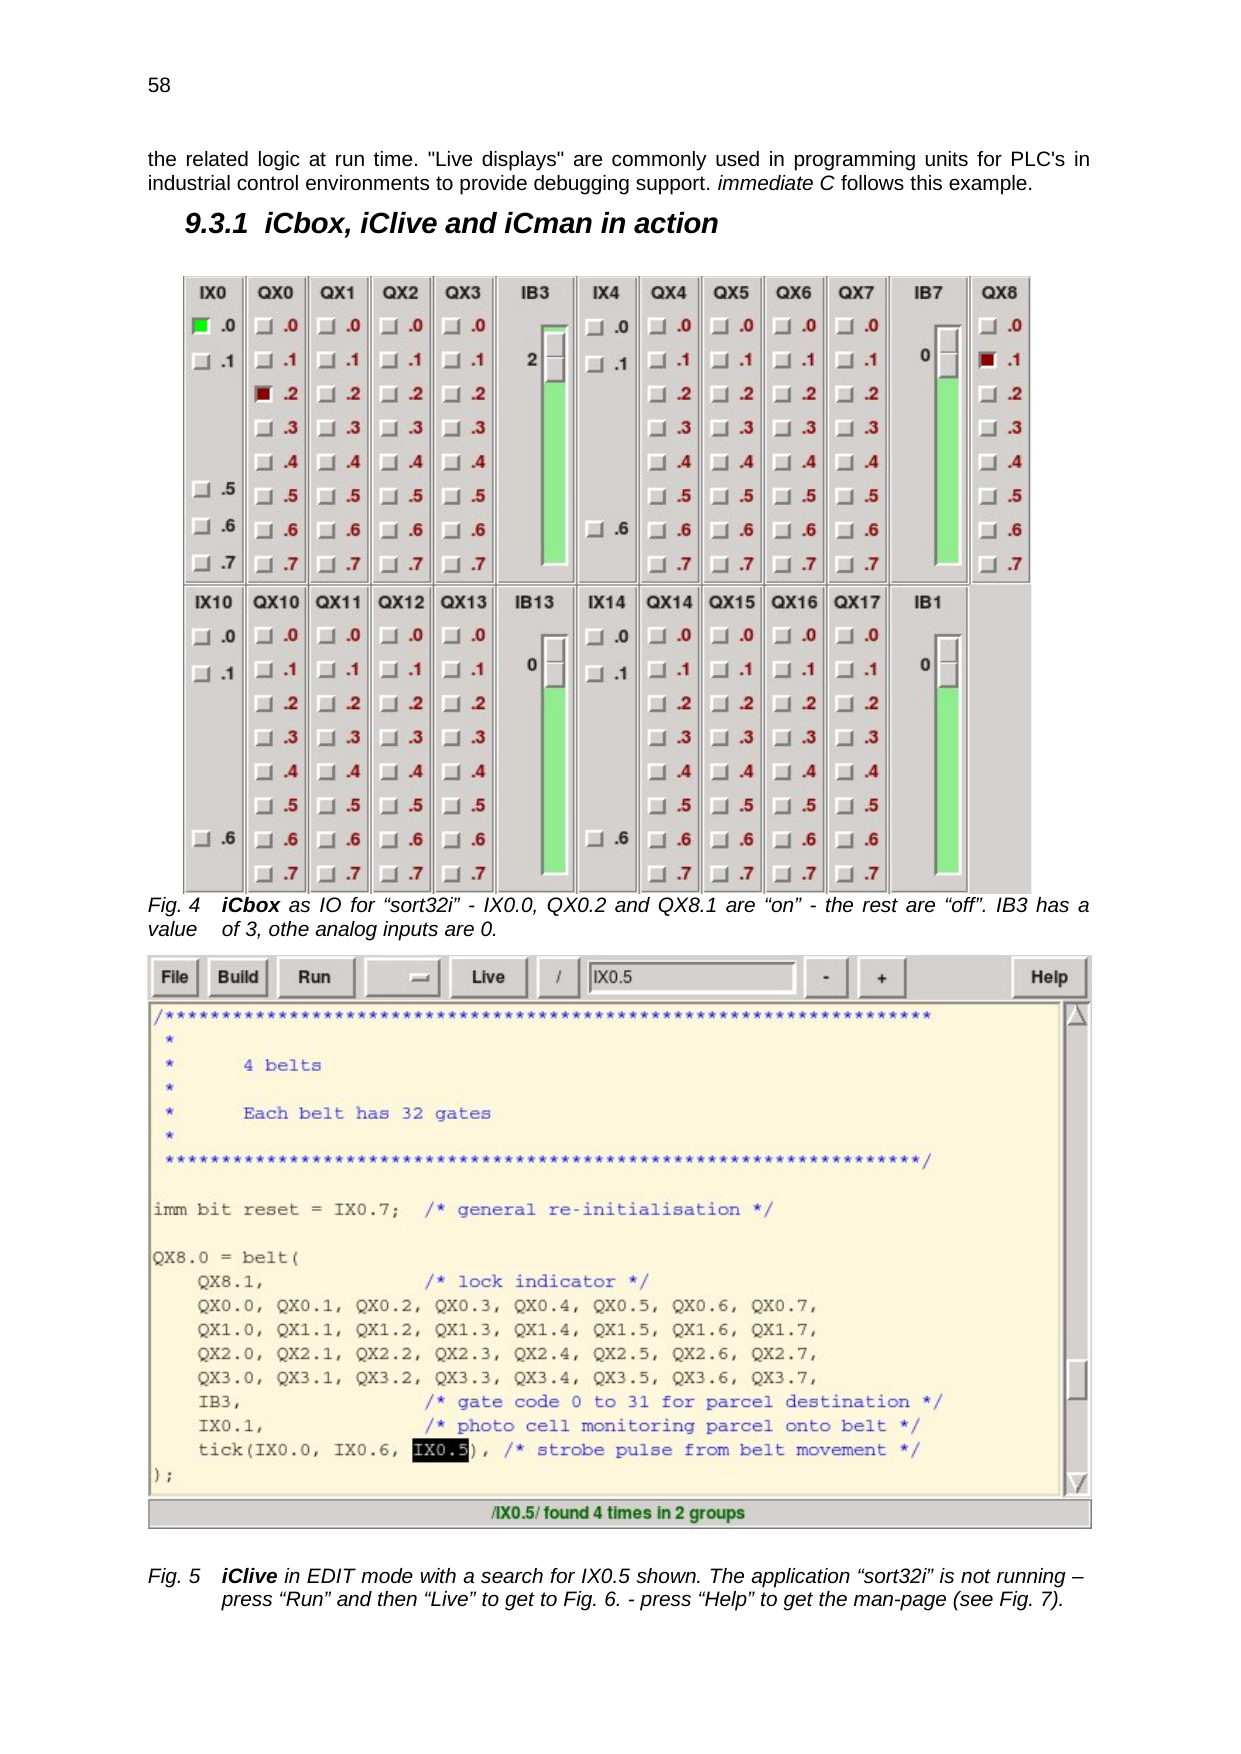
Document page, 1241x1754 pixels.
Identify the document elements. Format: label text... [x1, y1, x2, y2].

text Fig. 5 iClive in EDIT mode with a search for IX0.5 shown. The application “sort32i” is not running – press “Run” and then “Live” to get to Fig. 6. - press “Help” to get the man-page (see Fig. 7). [148, 1564, 1092, 1612]
text the related logic at run time. "Live displays" are commonly used in programming units for PLC's in industrial control environments to provide debugging support. immediate C follows this example. [148, 148, 1092, 195]
text Fig. 4 iCbox as IO for “sort32i” - IX0.0, QX0.2 and QX8.1 are “on” - the rest are “off”. IB3 has a value of 3, othe analog inputs are 0. [148, 894, 1092, 941]
subtitle iCbox, iClive and iCman in action [184, 207, 1092, 239]
picture [147, 955, 1092, 1529]
picture [183, 276, 1032, 894]
